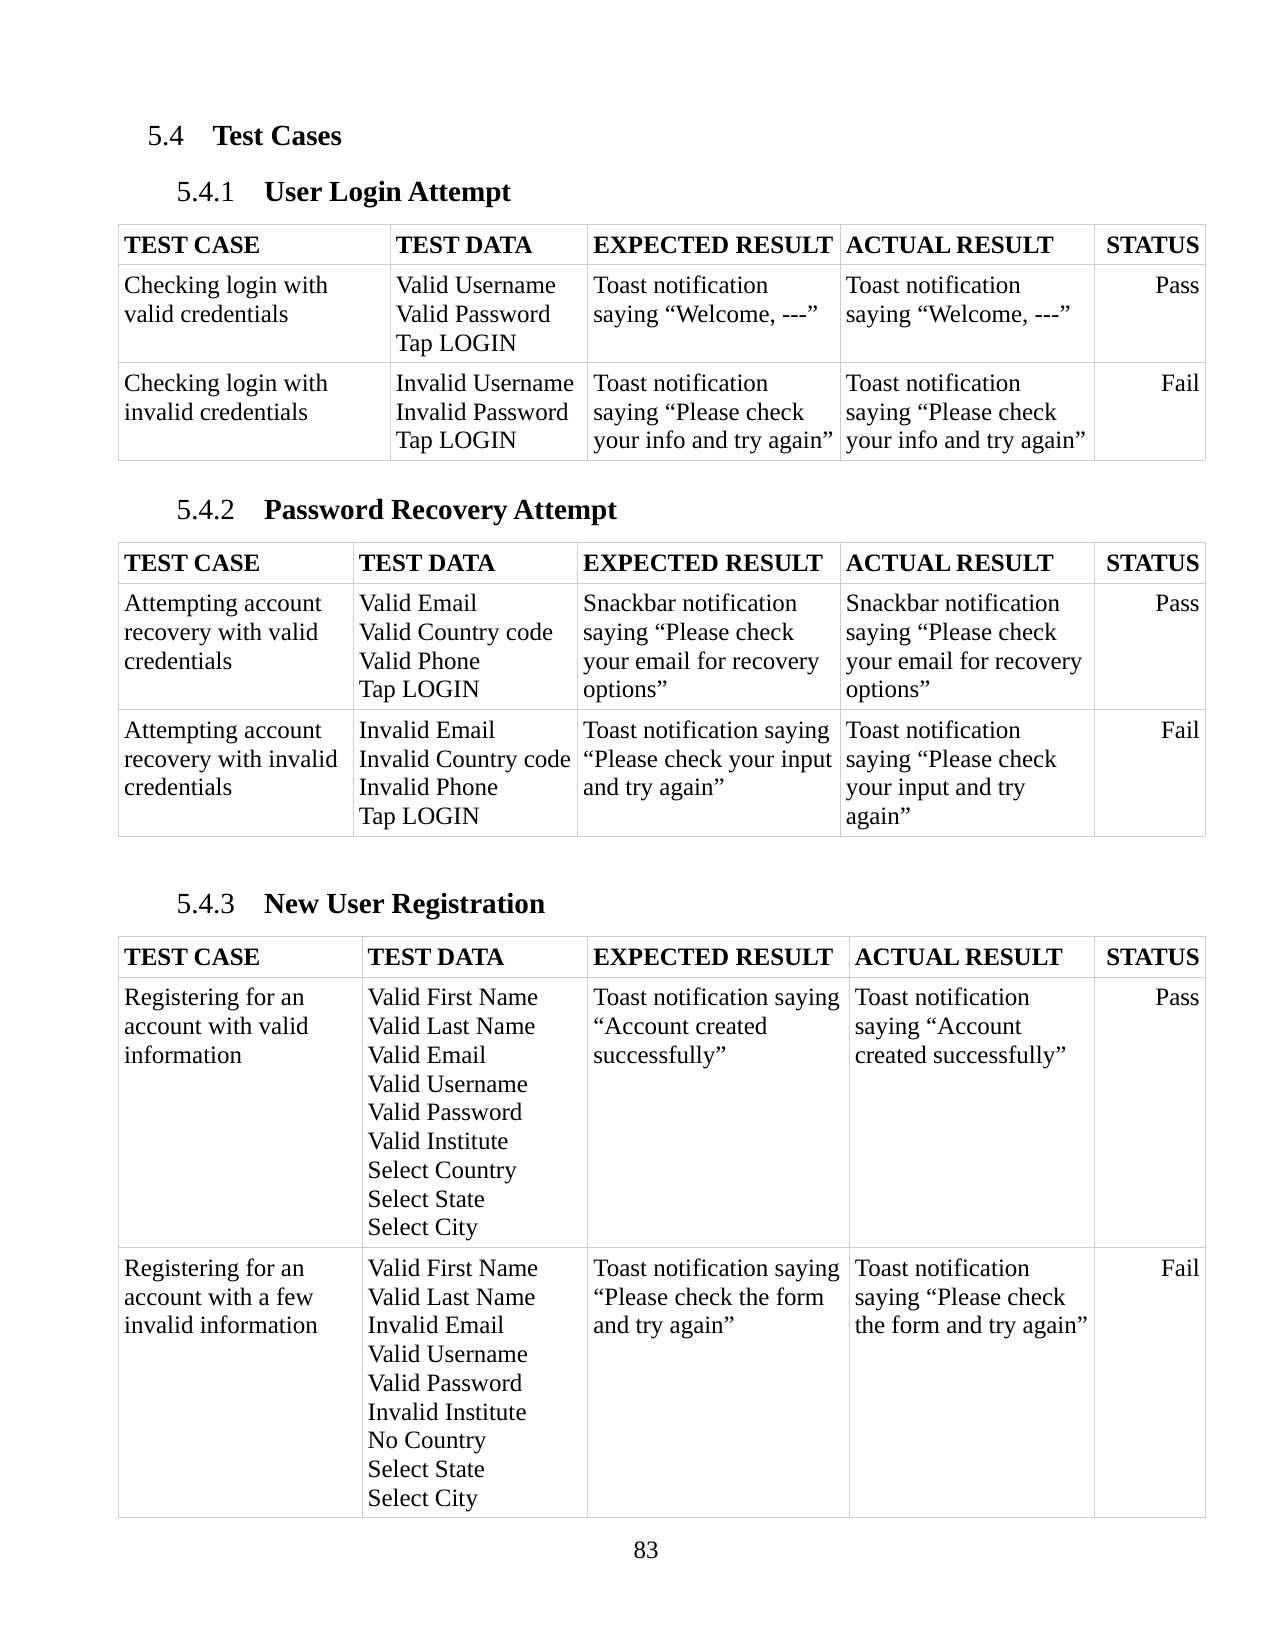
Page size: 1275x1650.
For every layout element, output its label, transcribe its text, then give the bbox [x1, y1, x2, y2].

table_header TEST CASE [119, 543, 353, 582]
table_cell Toast notification saying “Please check your input and try again” [841, 710, 1094, 836]
table_cell Toast notification saying “Welcome, ---” [841, 265, 1094, 362]
table_cell Snackbar notification saying “Please check your email for recovery options” [841, 584, 1094, 709]
table_header TEST DATA [354, 543, 577, 582]
table_cell Valid First Name Valid Last Name Invalid Email Valid Username Valid Password Invalid Institute No Country Select State Select City [363, 1248, 587, 1517]
table_cell Invalid Username Invalid Password Tap LOGIN [391, 363, 587, 460]
table_cell Checking login with invalid credentials [119, 363, 390, 460]
table_cell Snackbar notification saying “Please check your email for recovery options” [578, 584, 840, 709]
table_cell Toast notification saying “Please check your info and try again” [588, 363, 840, 460]
text 5.4.2 Password Recovery Attempt [118, 492, 1157, 525]
table_header ACTUAL RESULT [841, 225, 1094, 264]
table_cell Pass [1095, 978, 1205, 1247]
table_header TEST CASE [119, 225, 390, 264]
table_header TEST DATA [391, 225, 587, 264]
table_cell Toast notification saying “Account created successfully” [588, 978, 849, 1247]
text 5.4.3 New User Registration [118, 886, 1157, 919]
text 5.4 Test Cases [118, 118, 1157, 152]
table_cell Checking login with valid credentials [119, 265, 390, 362]
table_cell Toast notification saying “Account created successfully” [850, 978, 1094, 1247]
table_cell Registering for an account with a few invalid information [119, 1248, 362, 1517]
table_cell Attempting account recovery with invalid credentials [119, 710, 353, 836]
table_cell Toast notification saying “Please check your input and try again” [578, 710, 840, 836]
table_header TEST CASE [119, 937, 362, 977]
table_header STATUS [1095, 543, 1205, 582]
table_header EXPECTED RESULT [588, 225, 840, 264]
table_header ACTUAL RESULT [850, 937, 1094, 977]
table_cell Toast notification saying “Please check the form and try again” [850, 1248, 1094, 1517]
table_cell Registering for an account with valid information [119, 978, 362, 1247]
table_header ACTUAL RESULT [841, 543, 1094, 582]
table_cell Attempting account recovery with valid credentials [119, 584, 353, 709]
table_cell Fail [1095, 363, 1205, 460]
text 5.4.1 User Login Attempt [118, 174, 1157, 207]
table_cell Fail [1095, 1248, 1205, 1517]
table_header TEST DATA [363, 937, 587, 977]
table_cell Pass [1095, 265, 1205, 362]
table_cell Valid First Name Valid Last Name Valid Email Valid Username Valid Password Valid Institute Select Country Select State Select City [363, 978, 587, 1247]
table_cell Toast notification saying “Welcome, ---” [588, 265, 840, 362]
table_cell Toast notification saying “Please check the form and try again” [588, 1248, 849, 1517]
table_cell Pass [1095, 584, 1205, 709]
table_cell Valid Username Valid Password Tap LOGIN [391, 265, 587, 362]
table_header EXPECTED RESULT [578, 543, 840, 582]
table_header STATUS [1095, 937, 1205, 977]
table_cell Valid Email Valid Country code Valid Phone Tap LOGIN [354, 584, 577, 709]
table_cell Invalid Email Invalid Country code Invalid Phone Tap LOGIN [354, 710, 577, 836]
table_cell Fail [1095, 710, 1205, 836]
table_header STATUS [1095, 225, 1205, 264]
table_cell Toast notification saying “Please check your info and try again” [841, 363, 1094, 460]
table_header EXPECTED RESULT [588, 937, 849, 977]
